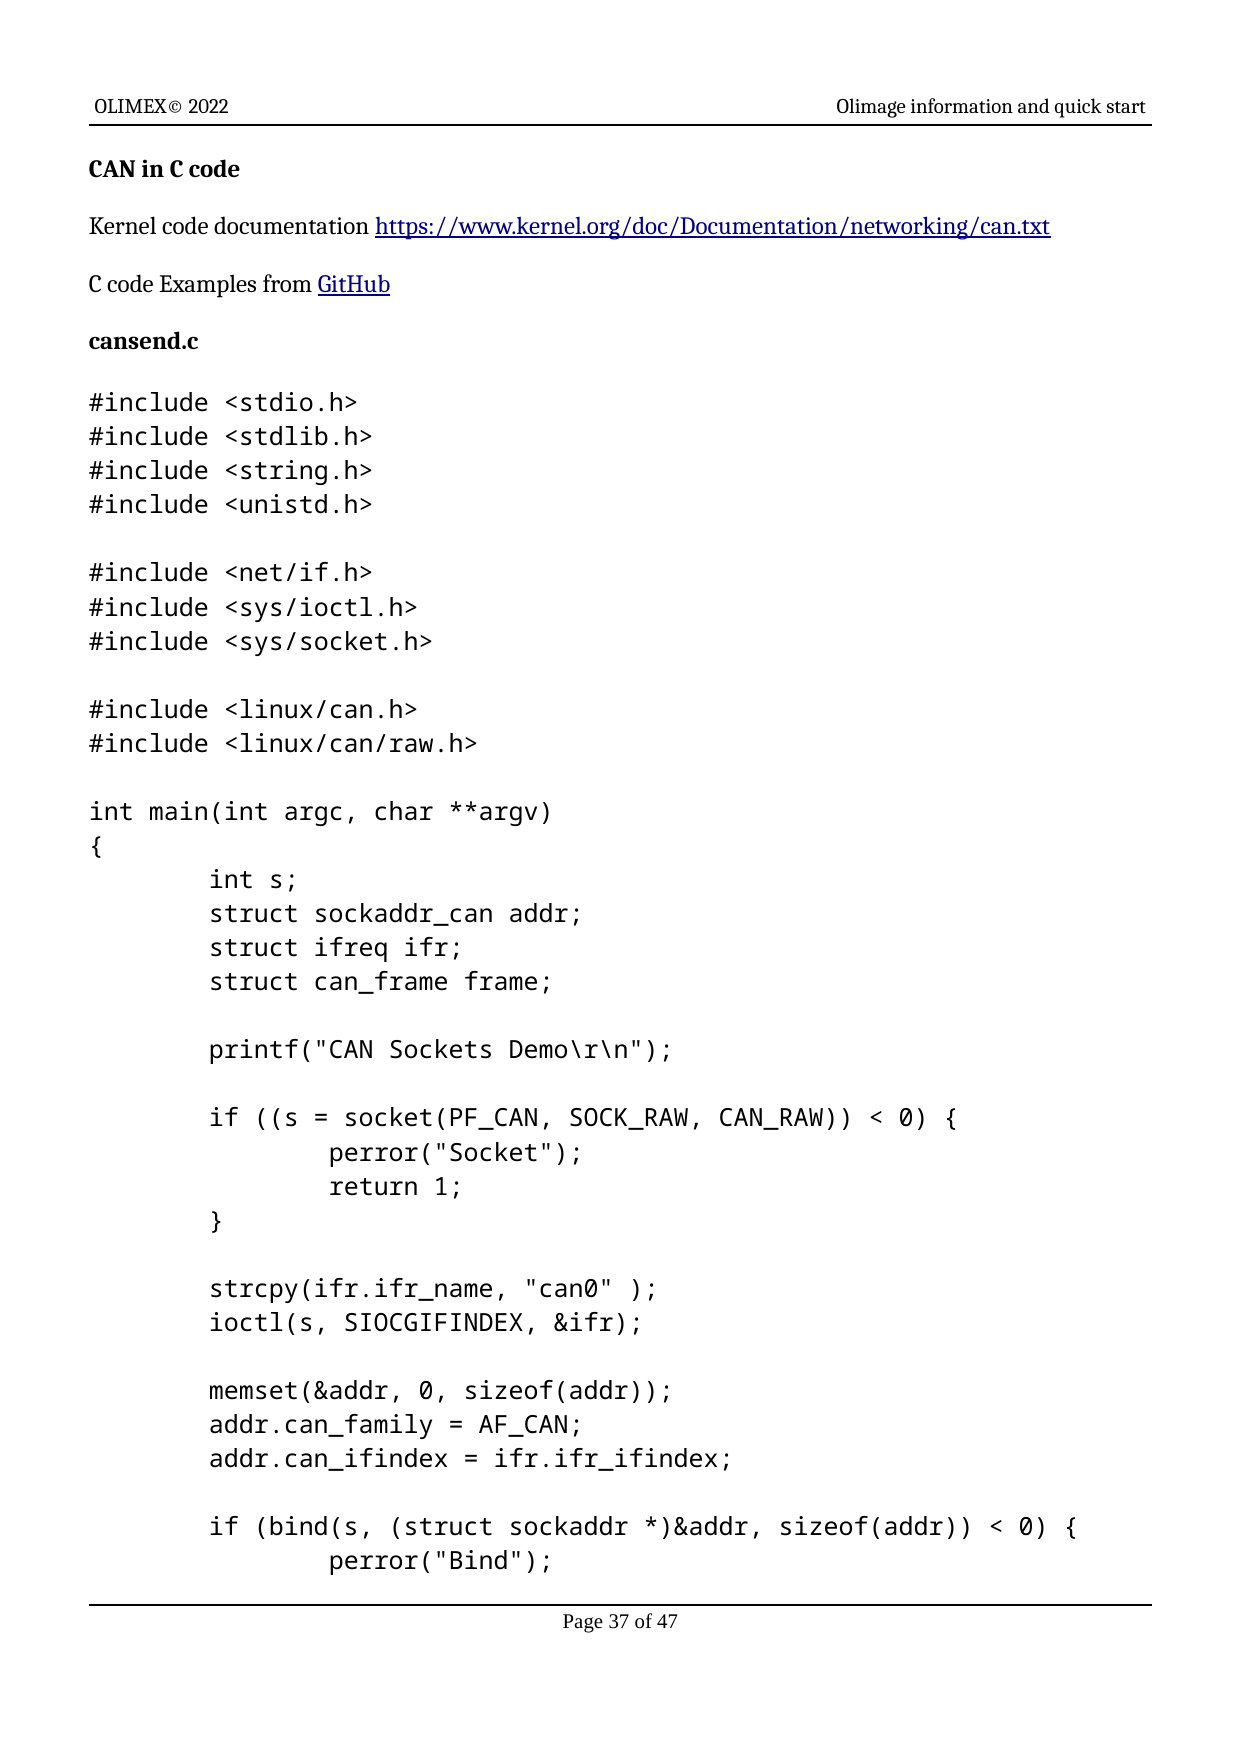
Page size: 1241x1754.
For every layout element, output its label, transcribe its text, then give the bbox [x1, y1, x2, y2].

text Kernel code documentation https://www.kernel.org/doc/Documentation/networking/can.txt [88, 212, 1152, 241]
text addr.can_ifindex = ifr.ifr_ifindex; [88, 1441, 1152, 1475]
text #include <stdlib.h> [88, 419, 1152, 453]
text #include <linux/can/raw.h> [88, 725, 1152, 759]
text strcpy(ifr.ifr_name, "can0" ); [88, 1270, 1152, 1304]
text cansend.c [88, 327, 1152, 356]
text ioctl(s, SIOCGIFINDEX, &ifr); [88, 1304, 1152, 1338]
text return 1; [88, 1168, 1152, 1202]
text { [88, 828, 1152, 862]
text int s; [88, 862, 1152, 896]
text printf("CAN Sockets Demo\r\n"); [88, 1032, 1152, 1066]
text #include <sys/ioctl.h> [88, 589, 1152, 623]
text struct sockaddr_can addr; [88, 896, 1152, 930]
text if (bind(s, (struct sockaddr *)&addr, sizeof(addr)) < 0) { [88, 1509, 1152, 1543]
text struct ifreq ifr; [88, 930, 1152, 964]
text CAN in C code [88, 155, 1152, 183]
text perror("Bind"); [88, 1543, 1152, 1577]
text struct can_frame frame; [88, 964, 1152, 998]
text memset(&addr, 0, sizeof(addr)); [88, 1373, 1152, 1407]
text if ((s = socket(PF_CAN, SOCK_RAW, CAN_RAW)) < 0) { [88, 1100, 1152, 1134]
text } [88, 1202, 1152, 1236]
text addr.can_family = AF_CAN; [88, 1407, 1152, 1441]
text #include <net/if.h> [88, 555, 1152, 589]
text #include <string.h> [88, 453, 1152, 487]
text int main(int argc, char **argv) [88, 793, 1152, 828]
text C code Examples from GitHub [88, 270, 1152, 298]
text #include <stdio.h> [88, 385, 1152, 419]
text #include <linux/can.h> [88, 691, 1152, 725]
text perror("Socket"); [88, 1134, 1152, 1168]
text #include <sys/socket.h> [88, 623, 1152, 657]
text #include <unistd.h> [88, 487, 1152, 521]
